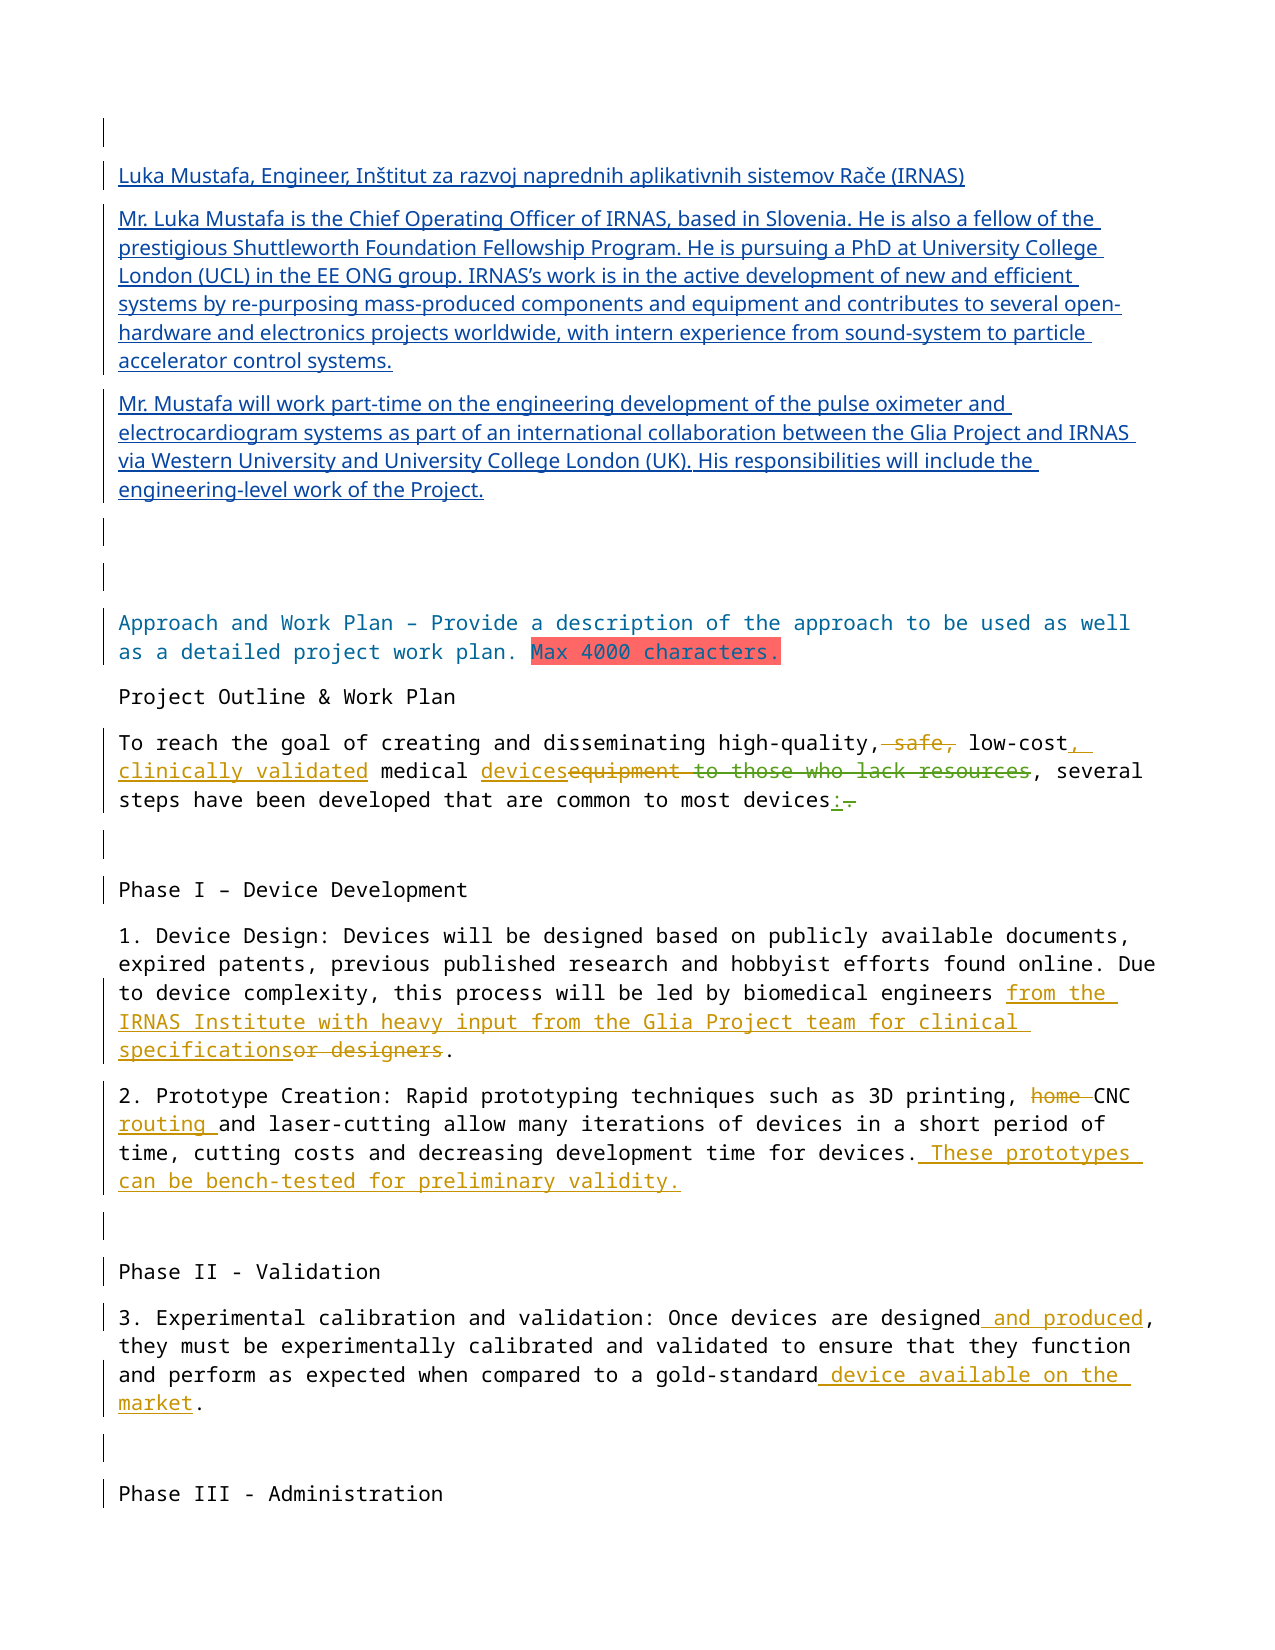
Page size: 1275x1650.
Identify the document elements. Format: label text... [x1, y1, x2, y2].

text Mr. Mustafa will work part-time on the engineering development of the pulse oximeter and electrocardiogram systems as part of an international collaboration between the Glia Project and IRNAS via Western University and University College London (UK). His responsibilities will include the engineering-level work of the Project. [118, 389, 1157, 503]
text 3. Experimental calibration and validation: Once devices are designed and produced, they must be experimentally calibrated and validated to ensure that they function and perform as expected when compared to a gold-standard device available on the market. [118, 1303, 1157, 1417]
text Project Outline & Work Plan [118, 682, 1157, 711]
text 1. Device Design: Devices will be designed based on publicly available documents, expired patents, previous published research and hobbyist efforts found online. Due to device complexity, this process will be led by biomedical engineers from the IRNAS Institute with heavy input from the Glia Project team for clinical specifications. [118, 921, 1157, 1064]
text Phase I – Device Development [118, 876, 1157, 904]
text Phase II - Validation [118, 1257, 1157, 1286]
text Luka Mustafa, Engineer, Inštitut za razvoj naprednih aplikativnih sistemov Rače (IRNAS) [118, 161, 1157, 189]
text 2. Prototype Creation: Rapid prototyping techniques such as 3D printing, CNC routing and laser-cutting allow many iterations of devices in a short period of time, cutting costs and decreasing development time for devices. These prototypes can be bench-tested for preliminary validity. [118, 1081, 1157, 1195]
text Approach and Work Plan – Provide a description of the approach to be used as well as a detailed project work plan. Max 4000 characters. [118, 608, 1157, 665]
text Phase III - Administration [118, 1479, 1157, 1508]
text To reach the goal of creating and disseminating high-quality, low-cost, clinically validated medical devices, several steps have been developed that are common to most devices: [118, 728, 1157, 813]
text Mr. Luka Mustafa is the Chief Operating Officer of IRNAS, based in Slovenia. He is also a fellow of the prestigious Shuttleworth Foundation Fellowship Program. He is pursuing a PhD at University College London (UCL) in the EE ONG group. IRNAS’s work is in the active development of new and efficient systems by re-purposing mass-produced components and equipment and contributes to several open-hardware and electronics projects worldwide, with intern experience from sound-system to particle accelerator control systems. [118, 204, 1157, 375]
